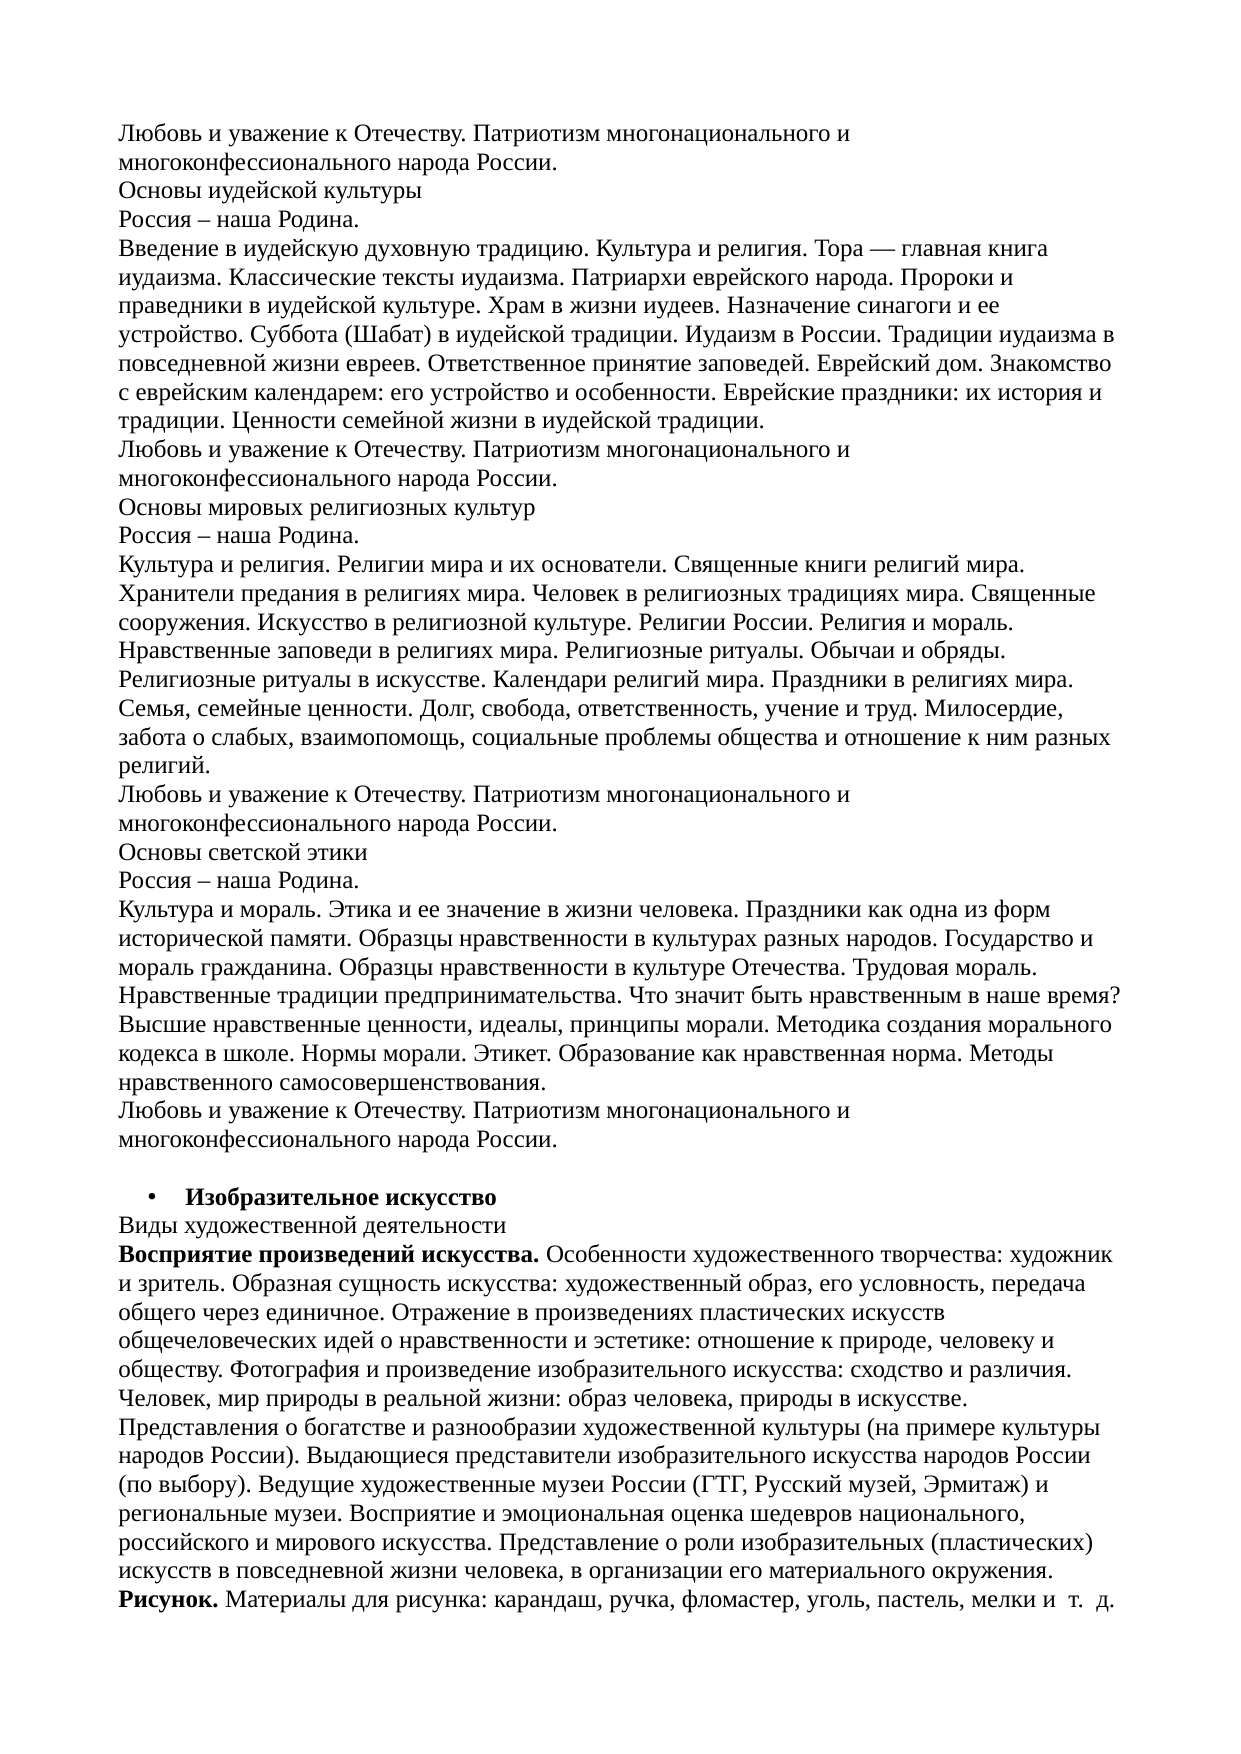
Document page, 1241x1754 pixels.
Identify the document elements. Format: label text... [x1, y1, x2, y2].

list Изобразительное искусство [148, 1182, 1122, 1211]
text Любовь и уважение к Отечеству. Патриотизм многонационального и многоконфессионального народа России. [118, 779, 1122, 837]
text Основы мировых религиозных культур [118, 492, 1122, 521]
text Культура и мораль. Этика и ее значение в жизни человека. Праздники как одна из форм исторической памяти. Образцы нравственности в культурах разных народов. Государство и мораль гражданина. Образцы нравственности в культуре Отечества. Трудовая мораль. Нравственные традиции предпринимательства. Что значит быть нравственным в наше время? Высшие нравственные ценности, идеалы, принципы морали. Методика создания морального кодекса в школе. Нормы морали. Этикет. Образование как нравственная норма. Методы нравственного самосовершенствования. [118, 894, 1122, 1096]
text Культура и религия. Религии мира и их основатели. Священные книги религий мира. Хранители предания в религиях мира. Человек в религиозных традициях мира. Священные сооружения. Искусство в религиозной культуре. Религии России. Религия и мораль. Нравственные заповеди в религиях мира. Религиозные ритуалы. Обычаи и обряды. Религиозные ритуалы в искусстве. Календари религий мира. Праздники в религиях мира. Семья, семейные ценности. Долг, свобода, ответственность, учение и труд. Милосердие, забота о слабых, взаимопомощь, социальные проблемы общества и отношение к ним разных религий. [118, 549, 1122, 779]
text Основы светской этики [118, 837, 1122, 866]
text Рисунок. Материалы для рисунка: карандаш, ручка, фломастер, уголь, пастель, мелки и т. д. [118, 1584, 1122, 1613]
text Виды художественной деятельности [118, 1211, 1122, 1239]
text Россия – наша Родина. [118, 521, 1122, 549]
text Любовь и уважение к Отечеству. Патриотизм многонационального и многоконфессионального народа России. [118, 1096, 1122, 1153]
text Введение в иудейскую духовную традицию. Культура и религия. Тора — главная книга иудаизма. Классические тексты иудаизма. Патриархи еврейского народа. Пророки и праведники в иудейской культуре. Храм в жизни иудеев. Назначение синагоги и ее устройство. Суббота (Шабат) в иудейской традиции. Иудаизм в России. Традиции иудаизма в повседневной жизни евреев. Ответственное принятие заповедей. Еврейский дом. Знакомство с еврейским календарем: его устройство и особенности. Еврейские праздники: их история и традиции. Ценности семейной жизни в иудейской традиции. [118, 233, 1122, 434]
text Основы иудейской культуры [118, 176, 1122, 204]
text Россия – наша Родина. [118, 866, 1122, 894]
text Любовь и уважение к Отечеству. Патриотизм многонационального и многоконфессионального народа России. [118, 118, 1122, 176]
text Любовь и уважение к Отечеству. Патриотизм многонационального и многоконфессионального народа России. [118, 434, 1122, 492]
text Восприятие произведений искусства. Особенности художественного творчества: художник и зритель. Образная сущность искусства: художественный образ, его условность, передача общего через единичное. Отражение в произведениях пластических искусств общечеловеческих идей о нравственности и эстетике: отношение к природе, человеку и обществу. Фотография и произведение изобразительного искусства: сходство и различия. Человек, мир природы в реальной жизни: образ человека, природы в искусстве. Представления о богатстве и разнообразии художественной культуры (на примере культуры народов России). Выдающиеся представители изобразительного искусства народов России (по выбору). Ведущие художественные музеи России (ГТГ, Русский музей, Эрмитаж) и региональные музеи. Восприятие и эмоциональная оценка шедевров национального, российского и мирового искусства. Представление о роли изобразительных (пластических) искусств в повседневной жизни человека, в организации его материального окружения. [118, 1239, 1122, 1584]
text Россия – наша Родина. [118, 204, 1122, 233]
